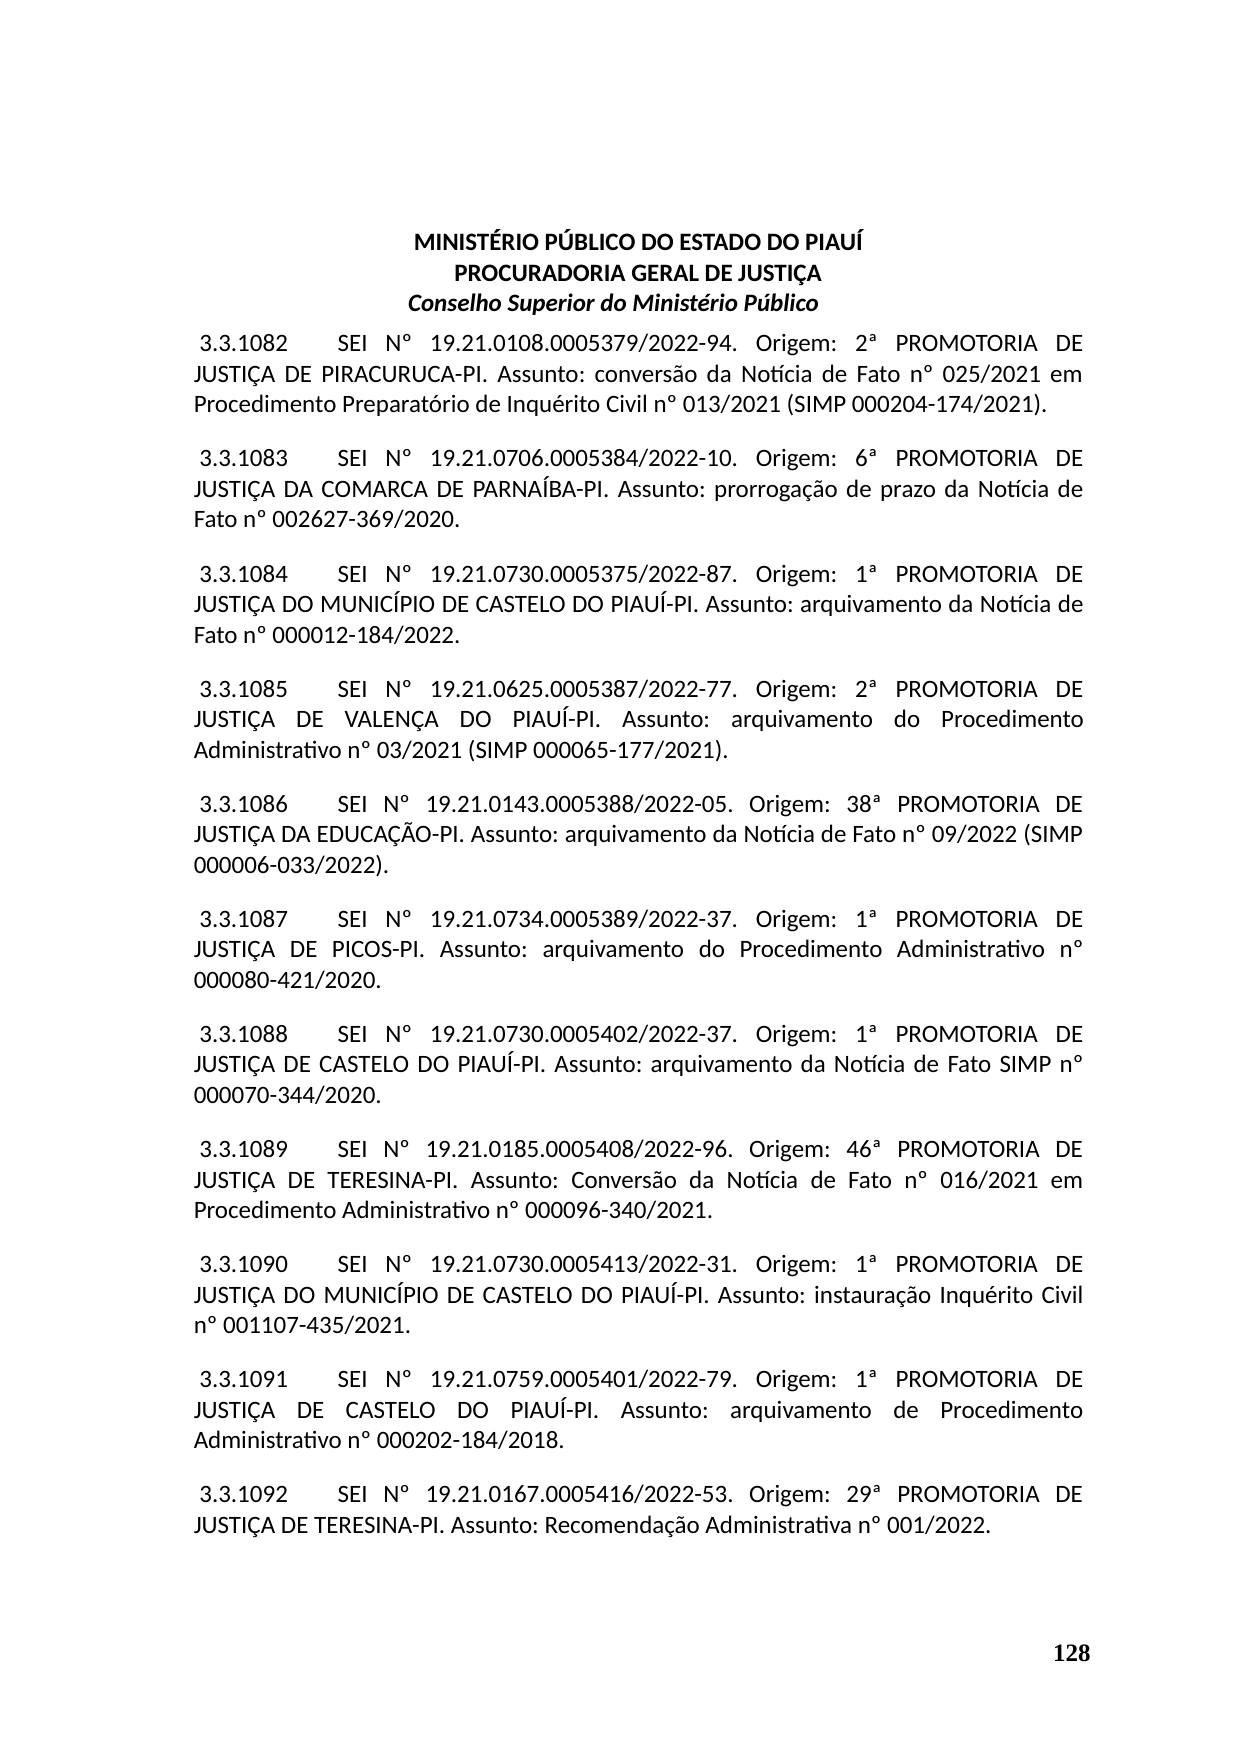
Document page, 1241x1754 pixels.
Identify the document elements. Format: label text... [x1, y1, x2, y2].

list SEI Nº 19.21.0730.0005375/2022-87. Origem: 1ª PROMOTORIA DE JUSTIÇA DO MUNICÍPIO DE CASTELO DO PIAUÍ-PI. Assunto: arquivamento da Notícia de Fato nº 000012-184/2022. [193, 558, 1084, 649]
list SEI Nº 19.21.0706.0005384/2022-10. Origem: 6ª PROMOTORIA DE JUSTIÇA DA COMARCA DE PARNAÍBA-PI. Assunto: prorrogação de prazo da Notícia de Fato nº 002627-369/2020. [193, 443, 1084, 534]
list SEI Nº 19.21.0759.0005401/2022-79. Origem: 1ª PROMOTORIA DE JUSTIÇA DE CASTELO DO PIAUÍ-PI. Assunto: arquivamento de Procedimento Administrativo nº 000202-184/2018. [193, 1363, 1084, 1455]
list SEI Nº 19.21.0734.0005389/2022-37. Origem: 1ª PROMOTORIA DE JUSTIÇA DE PICOS-PI. Assunto: arquivamento do Procedimento Administrativo nº 000080-421/2020. [193, 903, 1084, 994]
list SEI Nº 19.21.0730.0005402/2022-37. Origem: 1ª PROMOTORIA DE JUSTIÇA DE CASTELO DO PIAUÍ-PI. Assunto: arquivamento da Notícia de Fato SIMP nº 000070-344/2020. [193, 1018, 1084, 1110]
list SEI Nº 19.21.0625.0005387/2022-77. Origem: 2ª PROMOTORIA DE JUSTIÇA DE VALENÇA DO PIAUÍ-PI. Assunto: arquivamento do Procedimento Administrativo nº 03/2021 (SIMP 000065-177/2021). [193, 673, 1084, 764]
list SEI Nº 19.21.0167.0005416/2022-53. Origem: 29ª PROMOTORIA DE JUSTIÇA DE TERESINA-PI. Assunto: Recomendação Administrativa nº 001/2022. [193, 1478, 1084, 1539]
list SEI Nº 19.21.0108.0005379/2022-94. Origem: 2ª PROMOTORIA DE JUSTIÇA DE PIRACURUCA-PI. Assunto: conversão da Notícia de Fato nº 025/2021 em Procedimento Preparatório de Inquérito Civil nº 013/2021 (SIMP 000204-174/2021). [193, 327, 1084, 419]
list SEI Nº 19.21.0185.0005408/2022-96. Origem: 46ª PROMOTORIA DE JUSTIÇA DE TERESINA-PI. Assunto: Conversão da Notícia de Fato nº 016/2021 em Procedimento Administrativo nº 000096-340/2021. [193, 1133, 1084, 1225]
list SEI Nº 19.21.0730.0005413/2022-31. Origem: 1ª PROMOTORIA DE JUSTIÇA DO MUNICÍPIO DE CASTELO DO PIAUÍ-PI. Assunto: instauração Inquérito Civil nº 001107-435/2021. [193, 1248, 1084, 1340]
list SEI Nº 19.21.0143.0005388/2022-05. Origem: 38ª PROMOTORIA DE JUSTIÇA DA EDUCAÇÃO-PI. Assunto: arquivamento da Notícia de Fato nº 09/2022 (SIMP 000006-033/2022). [193, 788, 1084, 879]
